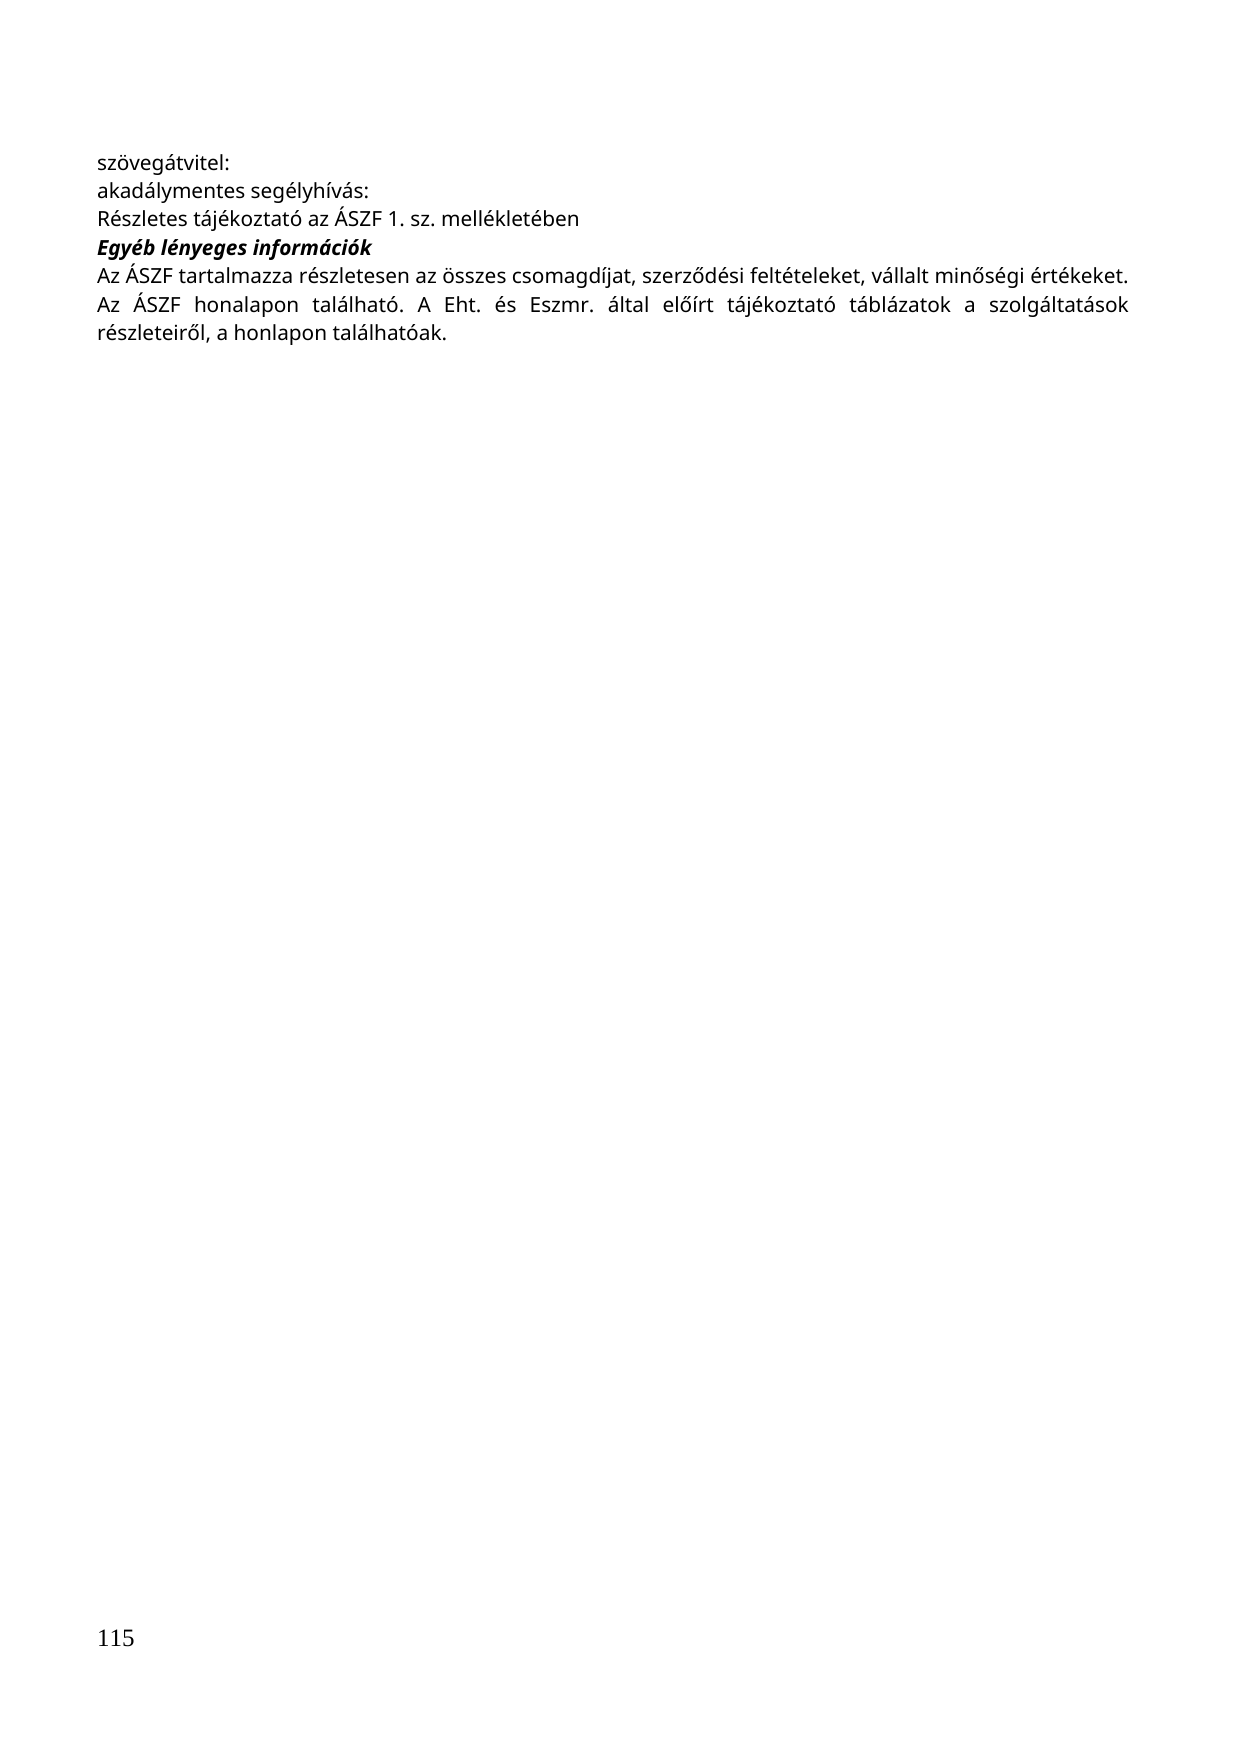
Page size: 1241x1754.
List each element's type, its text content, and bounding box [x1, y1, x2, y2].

text Részletes tájékoztató az ÁSZF 1. sz. mellékletében [97, 204, 1130, 233]
text szövegátvitel: [97, 148, 1130, 176]
text Egyéb lényeges információk [97, 233, 1130, 261]
text akadálymentes segélyhívás: [97, 176, 1130, 204]
text Az ÁSZF tartalmazza részletesen az összes csomagdíjat, szerződési feltételeket, vállalt minőségi értékeket. Az ÁSZF honalapon található. A Eht. és Eszmr. által előírt tájékoztató táblázatok a szolgáltatások részleteiről, a honlapon találhatóak. [97, 261, 1130, 347]
